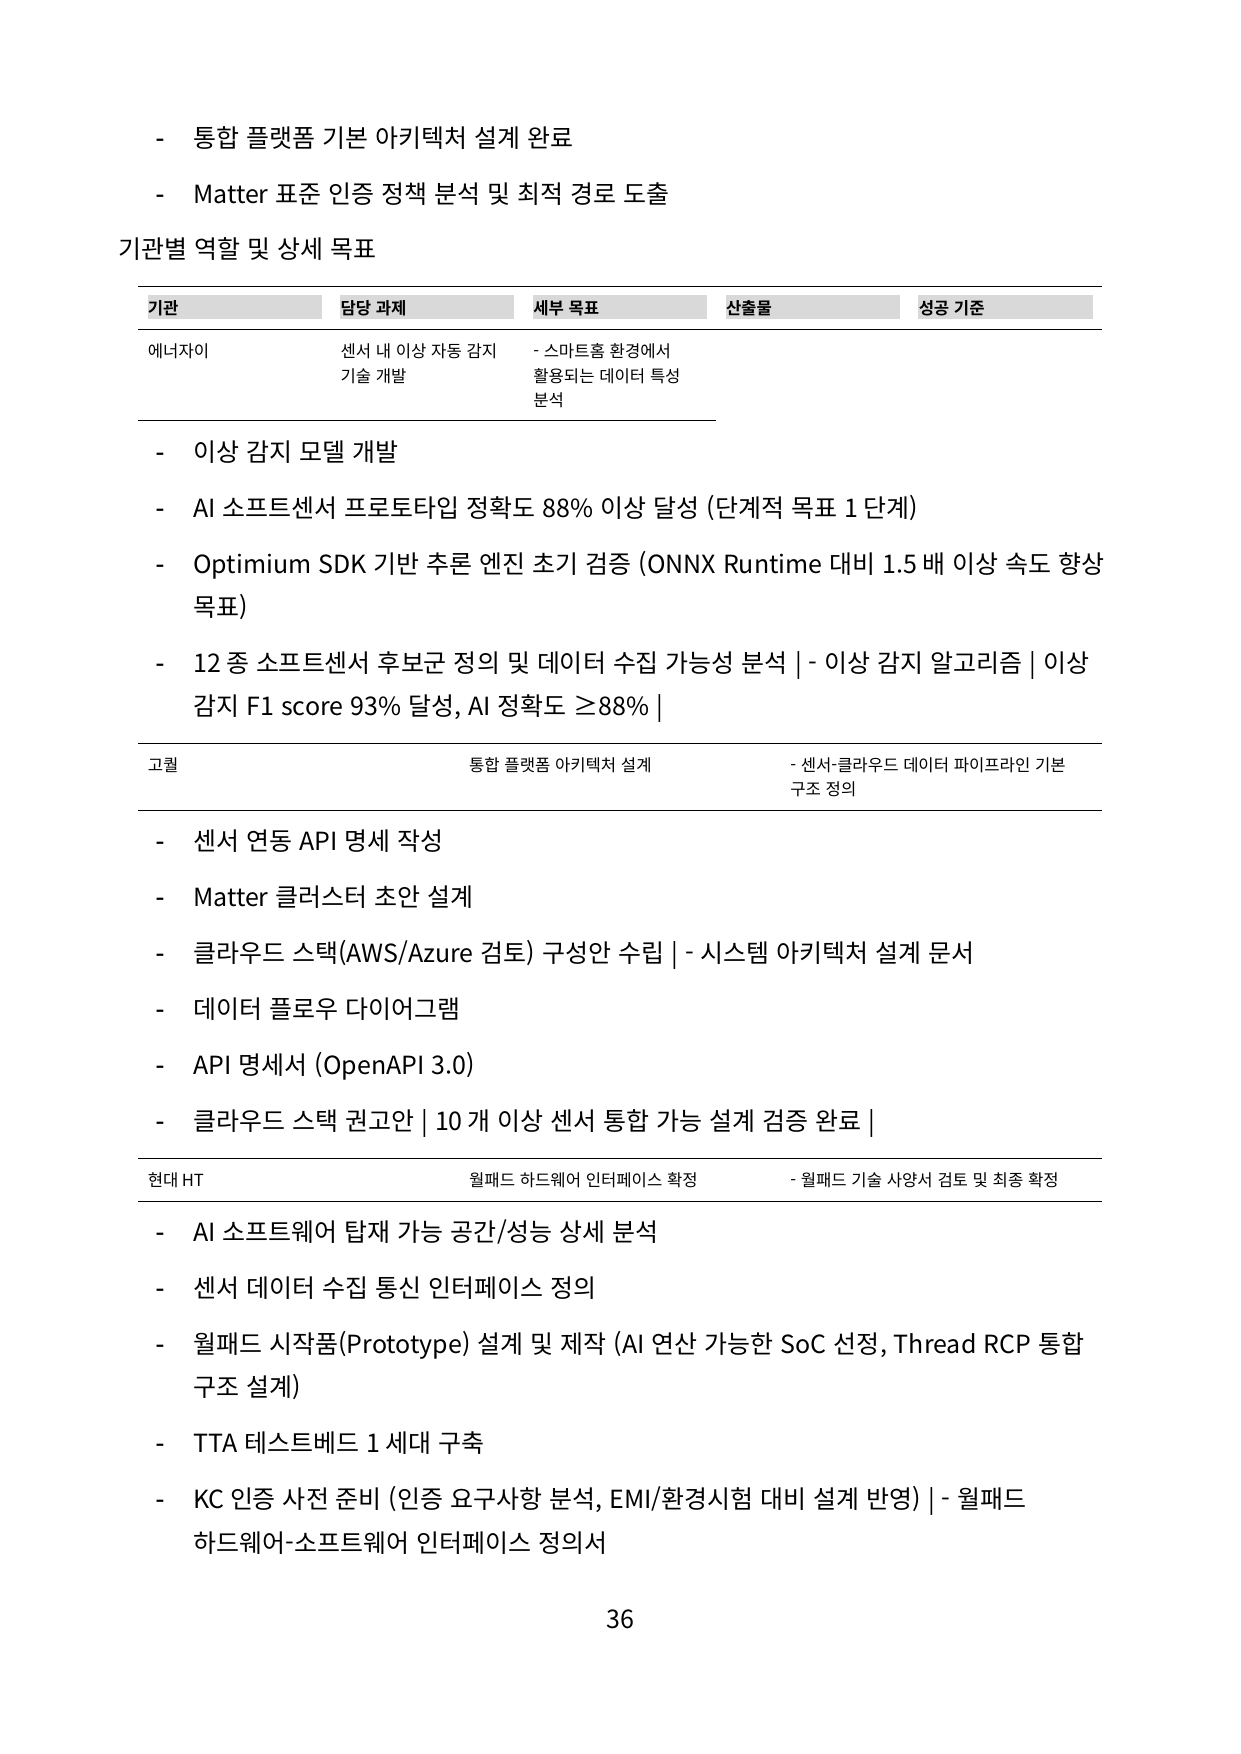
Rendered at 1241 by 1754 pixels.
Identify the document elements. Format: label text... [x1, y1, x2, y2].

list KC인증 사전 준비 (인증 요구사항 분석, EMI/환경시험 대비 설계 반영) | - 월패드 하드웨어-소프트웨어 인터페이스 정의서 [156, 1479, 1122, 1559]
table_header - 월패드 기술 사양서 검토 및 최종 확정 [781, 1159, 1102, 1201]
list 통합 플랫폼 기본 아키텍처 설계 완료 [156, 118, 1122, 154]
table_header 성공 기준 [909, 287, 1102, 329]
table_header 고퀄 [138, 744, 459, 810]
table_cell 센서 내 이상 자동 감지 기술 개발 [331, 330, 524, 420]
list 12종 소프트센서 후보군 정의 및 데이터 수집 가능성 분석 | - 이상 감지 알고리즘 | 이상 감지 F1 score 93% 달성, AI 정확도 ≥88% | [156, 643, 1122, 723]
list AI 소프트센서 프로토타입 정확도 88% 이상 달성 (단계적 목표 1단계) [156, 488, 1122, 524]
list Matter 표준 인증 정책 분석 및 최적 경로 도출 [156, 174, 1122, 210]
table_header - 센서-클라우드 데이터 파이프라인 기본 구조 정의 [781, 744, 1102, 810]
list Optimium SDK 기반 추론 엔진 초기 검증 (ONNX Runtime 대비 1.5배 이상 속도 향상 목표) [156, 544, 1122, 624]
list 센서 연동 API 명세 작성 [156, 822, 1122, 858]
list API 명세서 (OpenAPI 3.0) [156, 1046, 1122, 1082]
table_cell 에너자이 [138, 330, 331, 420]
table_header 현대HT [138, 1159, 459, 1201]
table_header 기관 [138, 287, 331, 329]
table_header 산출물 [716, 287, 909, 329]
table_header 담당 과제 [331, 287, 524, 329]
table_header 세부 목표 [524, 287, 716, 329]
table_header 월패드 하드웨어 인터페이스 확정 [460, 1159, 781, 1201]
list 클라우드 스택 권고안 | 10개 이상 센서 통합 가능 설계 검증 완료 | [156, 1102, 1122, 1138]
text 기관별 역할 및 상세 목표 [118, 230, 1122, 266]
table_header 통합 플랫폼 아키텍처 설계 [460, 744, 781, 810]
list AI 소프트웨어 탑재 가능 공간/성능 상세 분석 [156, 1212, 1122, 1249]
list 월패드 시작품(Prototype) 설계 및 제작 (AI 연산 가능한 SoC 선정, Thread RCP 통합 구조 설계) [156, 1324, 1122, 1404]
list TTA 테스트베드 1세대 구축 [156, 1424, 1122, 1460]
list 데이터 플로우 다이어그램 [156, 990, 1122, 1026]
list 이상 감지 모델 개발 [156, 432, 1122, 468]
table_cell - 스마트홈 환경에서 활용되는 데이터 특성 분석 [524, 330, 716, 420]
list 센서 데이터 수집 통신 인터페이스 정의 [156, 1268, 1122, 1304]
list 클라우드 스택(AWS/Azure 검토) 구성안 수립 | - 시스템 아키텍처 설계 문서 [156, 934, 1122, 970]
list Matter 클러스터 초안 설계 [156, 878, 1122, 914]
